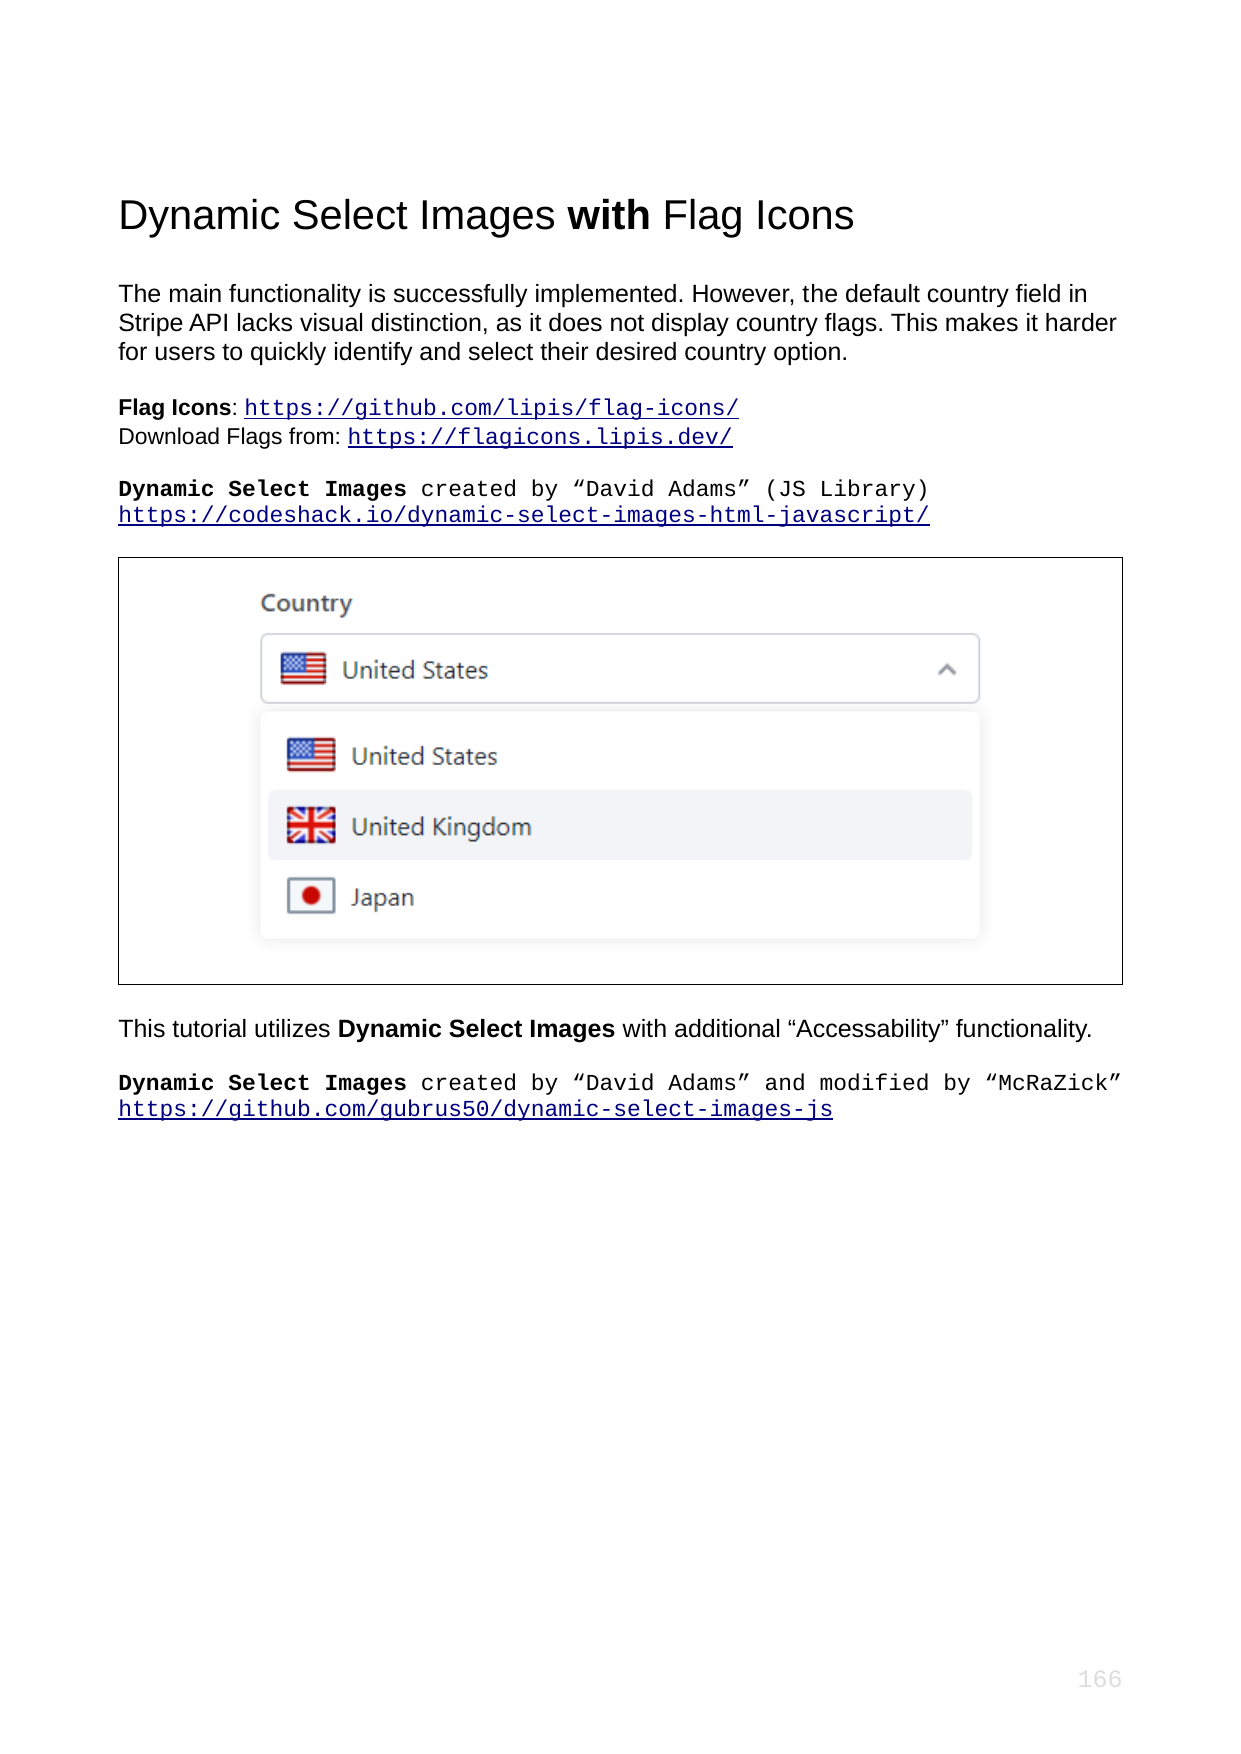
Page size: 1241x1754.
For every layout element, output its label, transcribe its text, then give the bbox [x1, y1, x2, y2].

text https://github.com/gubrus50/dynamic-select-images-js [118, 1097, 1122, 1123]
subtitle Dynamic Select Images with Flag Icons [118, 190, 1122, 238]
text https://codeshack.io/dynamic-select-images-html-javascript/ [118, 503, 1122, 529]
text Dynamic Select Images created by “David Adams” (JS Library) [118, 477, 1122, 503]
text The main functionality is successfully implemented. However, the default country field in Stripe API lacks visual distinction, as it does not display country flags. This makes it harder for users to quickly identify and select their desired country option. [118, 279, 1122, 366]
text This tutorial utilizes Dynamic Select Images with additional “Accessability” functionality. [118, 1013, 1122, 1042]
text Download Flags from: https://flagicons.lipis.dev/ [118, 423, 1122, 451]
text Dynamic Select Images created by “David Adams” and modified by “McRaZick” [118, 1071, 1122, 1097]
table_header [119, 558, 1122, 984]
picture [231, 563, 1010, 978]
text Flag Icons: https://github.com/lipis/flag-icons/ [118, 394, 1122, 423]
